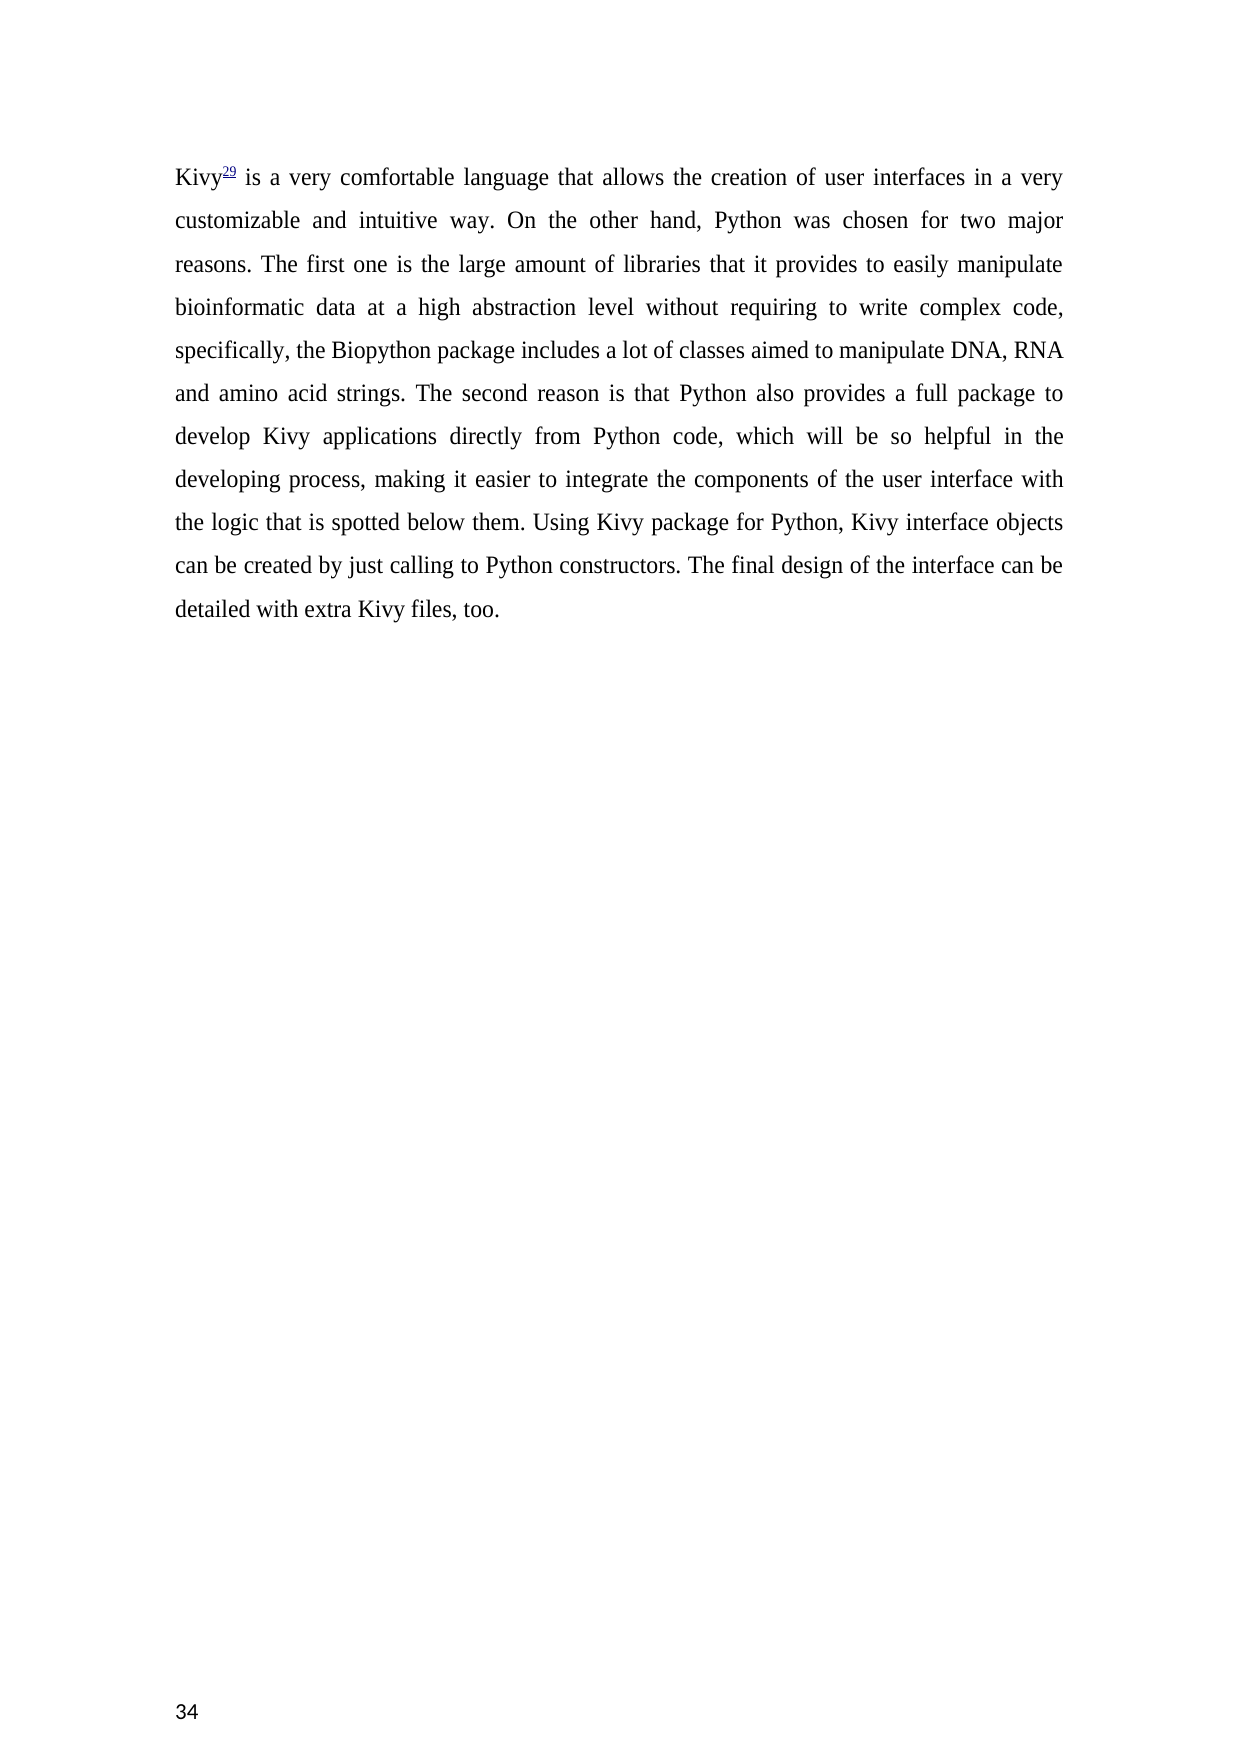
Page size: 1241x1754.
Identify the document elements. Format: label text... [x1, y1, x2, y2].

text Kivy29 is a very comfortable language that allows the creation of user interfaces in a very customizable and intuitive way. On the other hand, Python was chosen for two major reasons. The first one is the large amount of libraries that it provides to easily manipulate bioinformatic data at a high abstraction level without requiring to write complex code, specifically, the Biopython package includes a lot of classes aimed to manipulate DNA, RNA and amino acid strings. The second reason is that Python also provides a full package to develop Kivy applications directly from Python code, which will be so helpful in the developing process, making it easier to integrate the components of the user interface with the logic that is spotted below them. Using Kivy package for Python, Kivy interface objects can be created by just calling to Python constructors. The final design of the interface can be detailed with extra Kivy files, too. [175, 162, 1065, 622]
